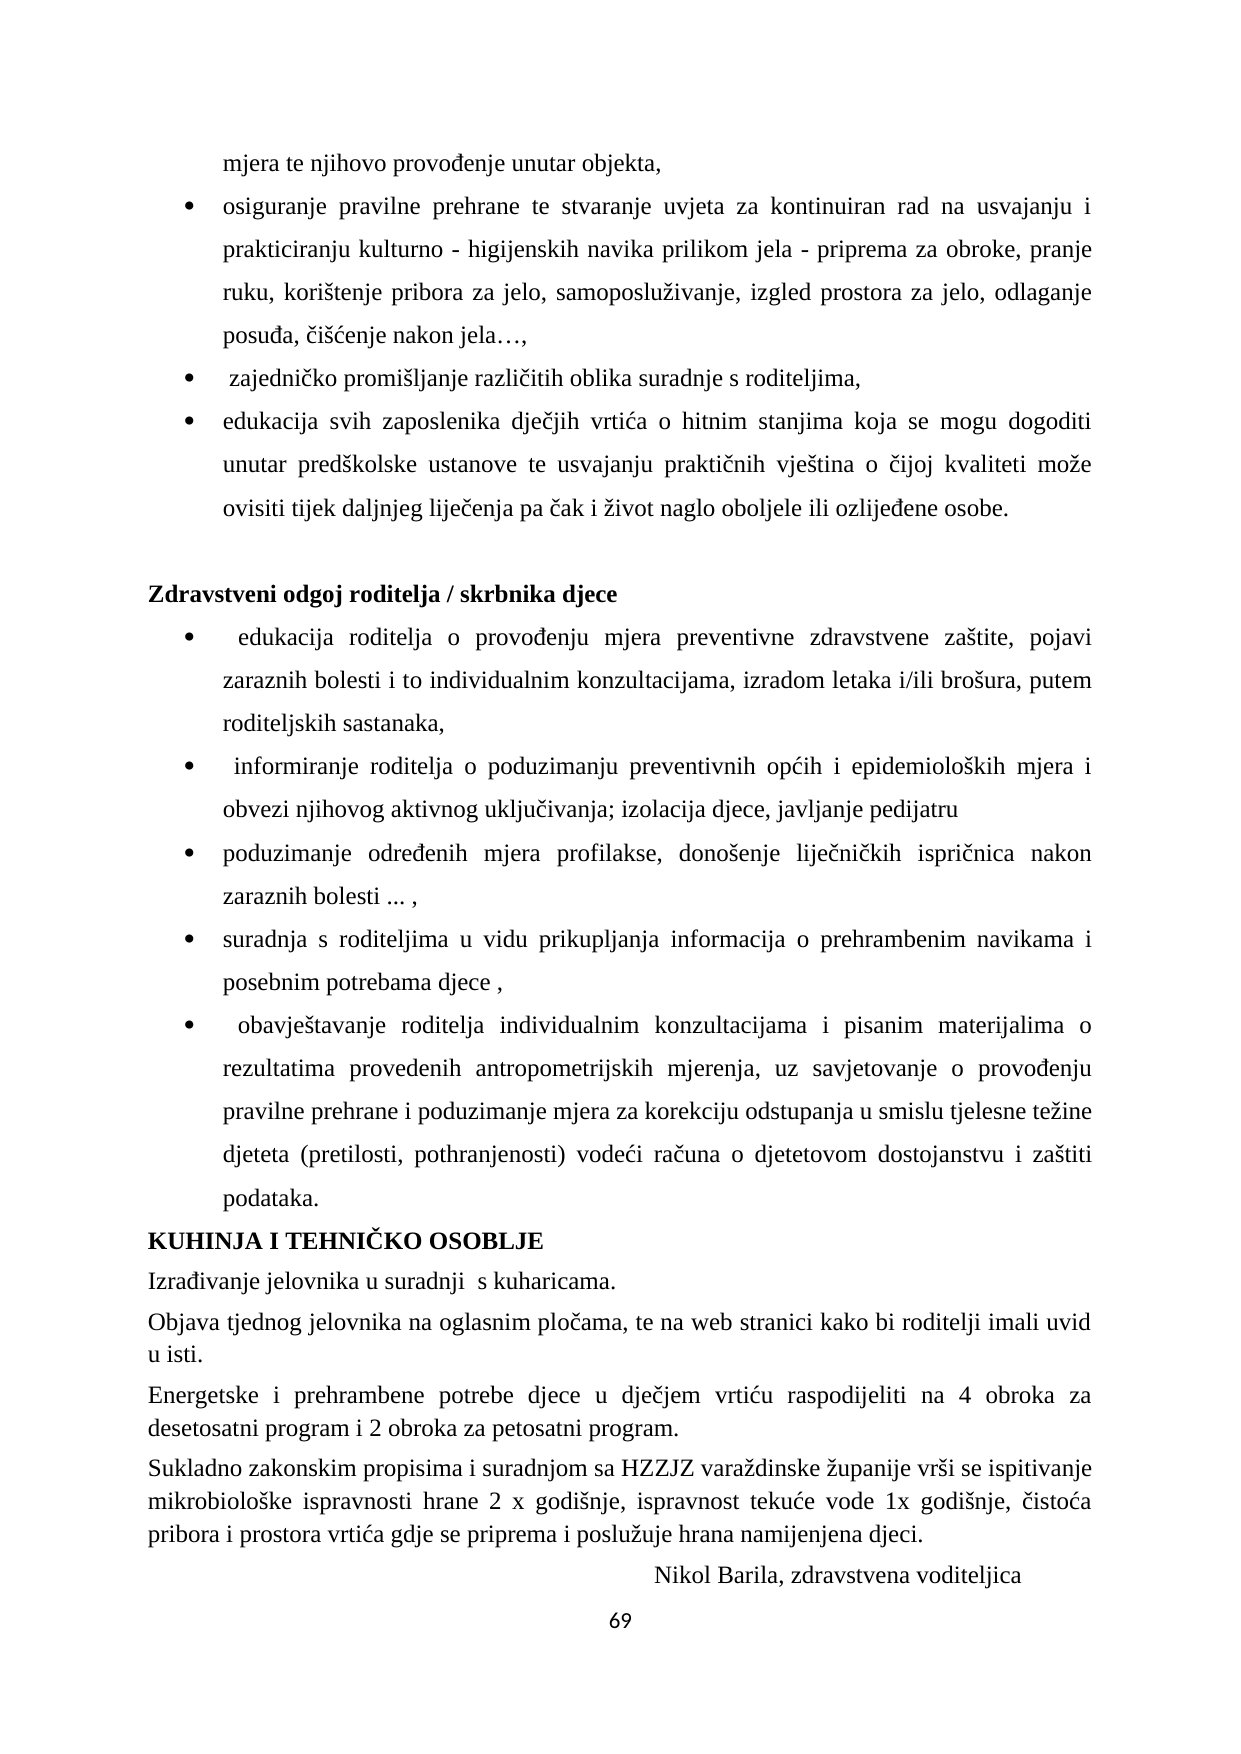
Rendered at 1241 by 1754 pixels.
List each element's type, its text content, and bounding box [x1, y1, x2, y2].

text Objava tjednog jelovnika na oglasnim pločama, te na web stranici kako bi roditelji imali uvid u isti. [148, 1307, 1093, 1368]
text KUHINJA I TEHNIČKO OSOBLJE [148, 1226, 1093, 1254]
text Energetske i prehrambene potrebe djece u dječjem vrtiću raspodijeliti na 4 obroka za desetosatni program i 2 obroka za petosatni program. [148, 1380, 1093, 1442]
list edukacija roditelja o provođenju mjera preventivne zdravstvene zaštite, pojavi zaraznih bolesti i to individualnim konzultacijama, izradom letaka i/ili brošura, putem roditeljskih sastanaka, [185, 622, 1093, 737]
list poduzimanje određenih mjera profilakse, donošenje liječničkih ispričnica nakon zaraznih bolesti ... , [185, 838, 1093, 909]
text Izrađivanje jelovnika u suradnji s kuharicama. [148, 1266, 1093, 1295]
text Zdravstveni odgoj roditelja / skrbnika djece [148, 579, 1093, 608]
list mjera te njihovo provođenje unutar objekta, [185, 148, 1093, 176]
list osiguranje pravilne prehrane te stvaranje uvjeta za kontinuiran rad na usvajanju i prakticiranju kulturno - higijenskih navika prilikom jela - priprema za obroke, pranje ruku, korištenje pribora za jelo, samoposluživanje, izgled prostora za jelo, odlaganje posuđa, čišćenje nakon jela…, [185, 191, 1093, 349]
text Sukladno zakonskim propisima i suradnjom sa HZZJZ varaždinske županije vrši se ispitivanje mikrobiološke ispravnosti hrane 2 x godišnje, ispravnost tekuće vode 1x godišnje, čistoća pribora i prostora vrtića gdje se priprema i poslužuje hrana namijenjena djeci. [148, 1453, 1093, 1548]
list edukacija svih zaposlenika dječjih vrtića o hitnim stanjima koja se mogu dogoditi unutar predškolske ustanove te usvajanju praktičnih vještina o čijoj kvaliteti može ovisiti tijek daljnjeg liječenja pa čak i život naglo oboljele ili ozlijeđene osobe. [185, 406, 1093, 521]
text Nikol Barila, zdravstvena voditeljica [148, 1560, 1093, 1589]
list suradnja s roditeljima u vidu prikupljanja informacija o prehrambenim navikama i posebnim potrebama djece , [185, 924, 1093, 996]
list informiranje roditelja o poduzimanju preventivnih općih i epidemioloških mjera i obvezi njihovog aktivnog uključivanja; izolacija djece, javljanje pedijatru [185, 751, 1093, 823]
list zajedničko promišljanje različitih oblika suradnje s roditeljima, [185, 363, 1093, 392]
list obavještavanje roditelja individualnim konzultacijama i pisanim materijalima o rezultatima provedenih antropometrijskih mjerenja, uz savjetovanje o provođenju pravilne prehrane i poduzimanje mjera za korekciju odstupanja u smislu tjelesne težine djeteta (pretilosti, pothranjenosti) vodeći računa o djetetovom dostojanstvu i zaštiti podataka. [185, 1010, 1093, 1211]
